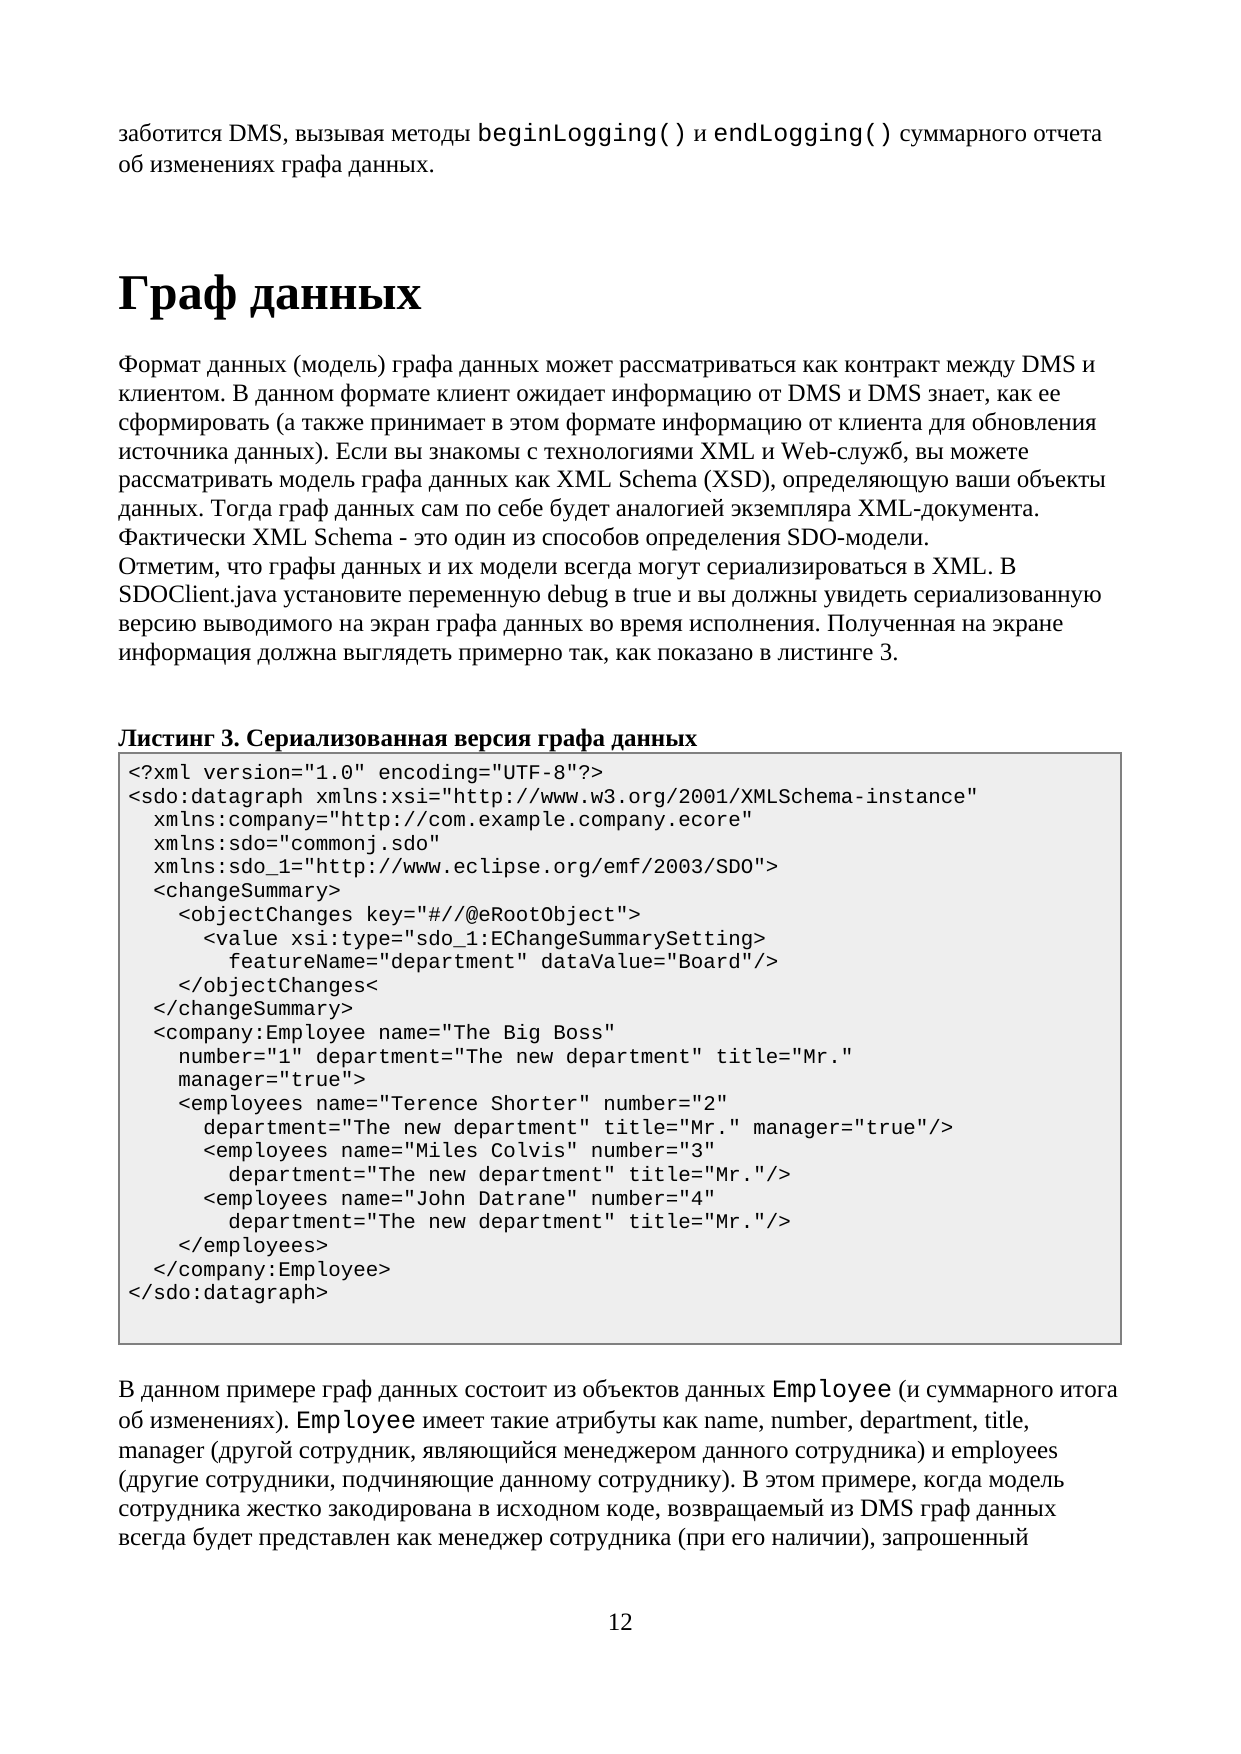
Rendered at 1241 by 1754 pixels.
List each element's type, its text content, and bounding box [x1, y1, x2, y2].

text Отметим, что графы данных и их модели всегда могут сериализироваться в XML. В SDOClient.java установите переменную debug в true и вы должны увидеть сериализованную версию выводимого на экран графа данных во время исполнения. Полученная на экране информация должна выглядеть примерно так, как показано в листинге 3. [118, 551, 1122, 666]
text заботится DMS, вызывая методы beginLogging() и endLogging() суммарного отчета об изменениях графа данных. [118, 118, 1122, 178]
text В данном примере граф данных состоит из объектов данных Employee (и суммарного итога об изменениях). Employee имеет такие атрибуты как name, number, department, title, manager (другой сотрудник, являющийся менеджером данного сотрудника) и employees (другие сотрудники, подчиняющие данному сотруднику). В этом примере, когда модель сотрудника жестко закодирована в исходном коде, возвращаемый из DMS граф данных всегда будет представлен как менеджер сотрудника (при его наличии), запрошенный [118, 1374, 1122, 1551]
text Формат данных (модель) графа данных может рассматриваться как контракт между DMS и клиентом. В данном формате клиент ожидает информацию от DMS и DMS знает, как ее сформировать (а также принимает в этом формате информацию от клиента для обновления источника данных). Если вы знакомы с технологиями XML и Web-служб, вы можете рассматривать модель графа данных как XML Schema (XSD), определяющую ваши объекты данных. Тогда граф данных сам по себе будет аналогией экземпляра XML-документа. Фактически XML Schema - это один из способов определения SDO-модели. [118, 349, 1122, 551]
text Листинг 3. Сериализованная версия графа данных [118, 666, 1122, 752]
subtitle Граф данных [118, 263, 1122, 320]
table_header <?xml version="1.0" encoding="UTF-8"?> <sdo:datagraph xmlns:xsi="http://www.w3.org/2001/XMLSchema-instance" xmlns:company="http://com.example.company.ecore" xmlns:sdo="commonj.sdo" xmlns:sdo_1="http://www.eclipse.org/emf/2003/SDO"> <changeSummary> <objectChanges key="#//@eRootObject"> <value xsi:type="sdo_1:EChangeSummarySetting> featureName="department" dataValue="Board"/> </objectChanges< </changeSummary> <company:Employee name="The Big Boss" number="1" department="The new department" title="Mr." manager="true"> <employees name="Terence Shorter" number="2" department="The new department" title="Mr." manager="true"/> <employees name="Miles Colvis" number="3" department="The new department" title="Mr."/> <employees name="John Datrane" number="4" department="The new department" title="Mr."/> </employees> </company:Employee> </sdo:datagraph> [120, 754, 1120, 1343]
